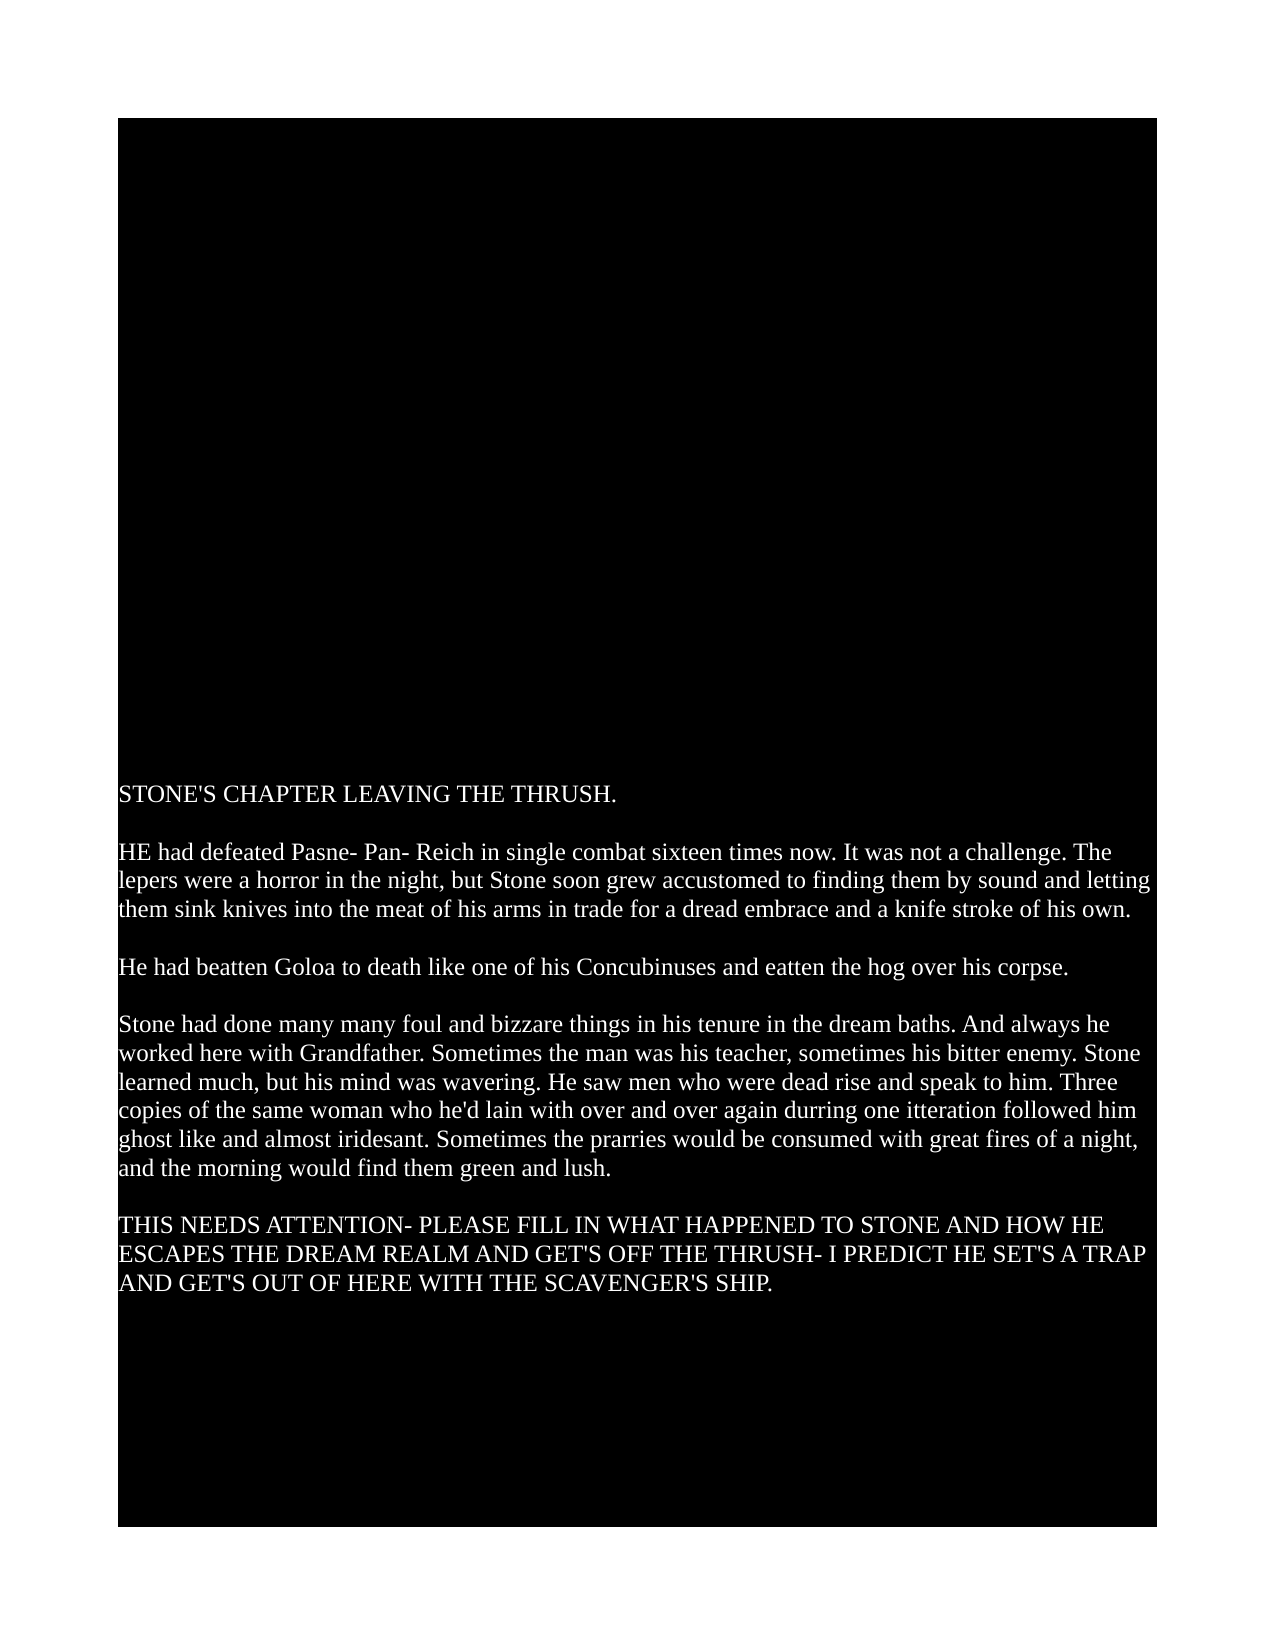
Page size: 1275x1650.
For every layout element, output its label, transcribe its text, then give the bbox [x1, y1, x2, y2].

text STONE'S CHAPTER LEAVING THE THRUSH. [118, 779, 1157, 808]
text Stone had done many many foul and bizzare things in his tenure in the dream baths. And always he worked here with Grandfather. Sometimes the man was his teacher, sometimes his bitter enemy. Stone learned much, but his mind was wavering. He saw men who were dead rise and speak to him. Three copies of the same woman who he'd lain with over and over again durring one itteration followed him ghost like and almost iridesant. Sometimes the prarries would be consumed with great fires of a night, and the morning would find them green and lush. THIS NEEDS ATTENTION- PLEASE FILL IN WHAT HAPPENED TO STONE AND HOW HE ESCAPES THE DREAM REALM AND GET'S OFF THE THRUSH- I PREDICT HE SET'S A TRAP AND GET'S OUT OF HERE WITH THE SCAVENGER'S SHIP. [118, 981, 1157, 1354]
text HE had defeated Pasne- Pan- Reich in single combat sixteen times now. It was not a challenge. The lepers were a horror in the night, but Stone soon grew accustomed to finding them by sound and letting them sink knives into the meat of his arms in trade for a dread embrace and a knife stroke of his own. He had beatten Goloa to death like one of his Concubinuses and eatten the hog over his corpse. [118, 837, 1157, 981]
